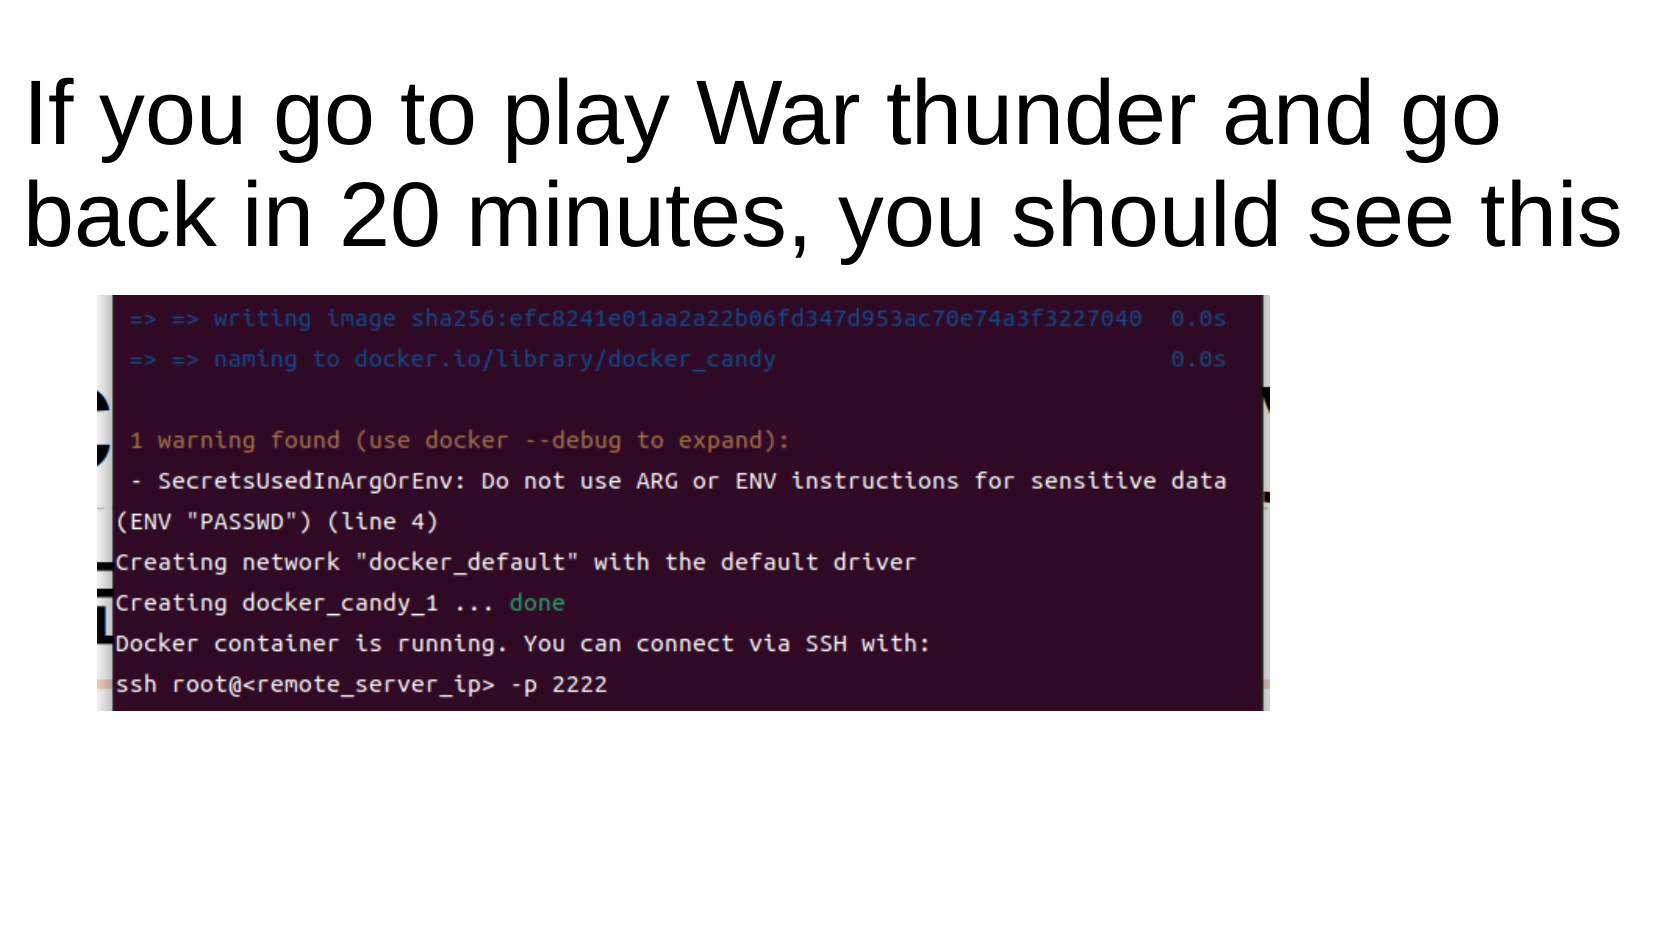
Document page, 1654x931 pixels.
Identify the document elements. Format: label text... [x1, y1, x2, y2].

title If you go to play War thunder and go back in 20 minutes, you should see this [23, 9, 1654, 318]
picture [97, 295, 1270, 711]
